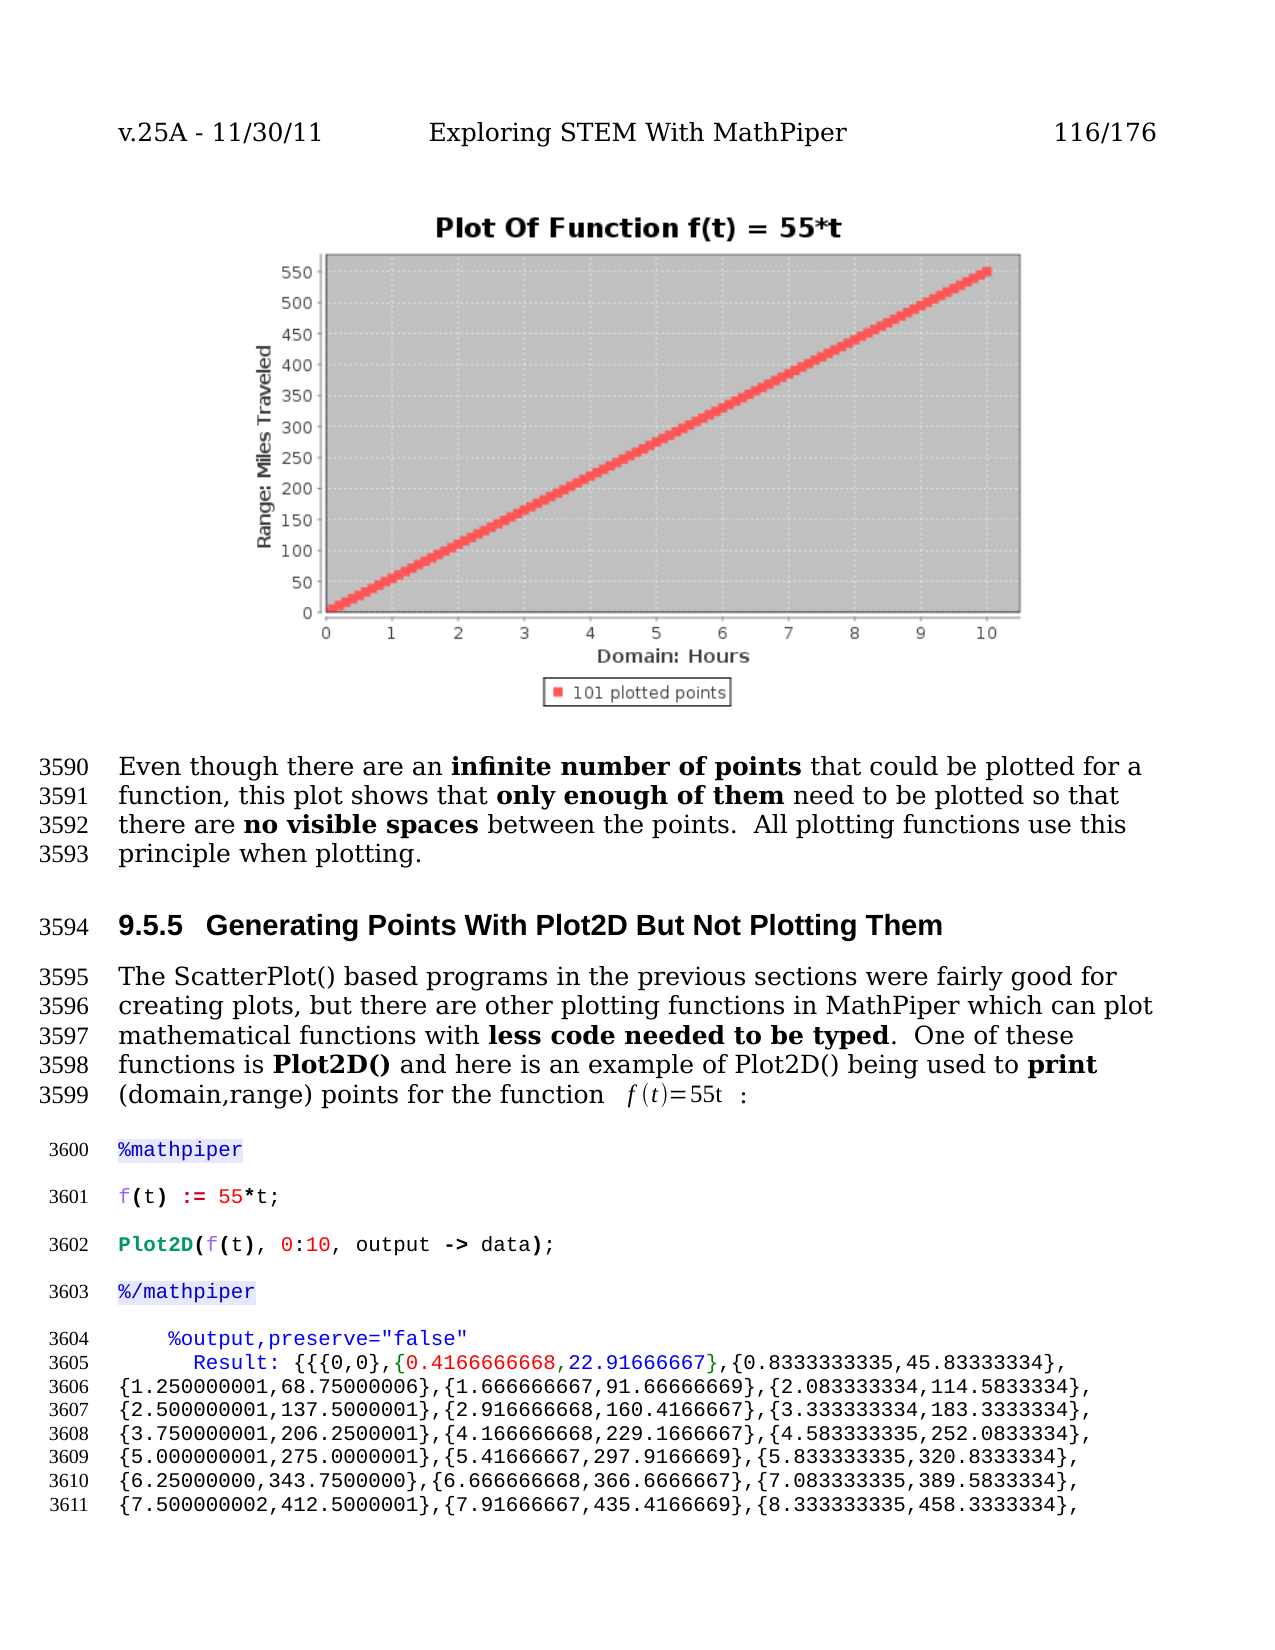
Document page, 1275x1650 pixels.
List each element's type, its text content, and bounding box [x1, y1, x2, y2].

text Even though there are an infinite number of points that could be plotted for a function, this plot shows that only enough of them need to be plotted so that there are no visible spaces between the points. All plotting functions use this principle when plotting. [118, 751, 1157, 869]
text %/mathpiper [118, 1281, 1157, 1305]
subtitle Generating Points With Plot2D But Not Plotting Them [118, 908, 1157, 941]
text Plot2D(f(t), 0:10, output -> data); [118, 1234, 1157, 1257]
text %mathpiper [118, 1139, 1157, 1163]
text The ScatterPlot() based programs in the previous sections were fairly good for creating plots, but there are other plotting functions in MathPiper which can plot mathematical functions with less code needed to be typed. One of these functions is Plot2D() and here is an example of Plot2D() being used to print (domain,range) points for the function: [118, 962, 1157, 1109]
text %output,preserve="false" [118, 1328, 1157, 1352]
text f(t) := 55*t; [118, 1186, 1157, 1210]
picture [239, 212, 1036, 708]
text Result: {{{0,0},{0.4166666668,22.91666667},{0.8333333335,45.83333334},{1.250000001,68.75000006},{1.666666667,91.66666669},{2.083333334,114.5833334},{2.500000001,137.5000001},{2.916666668,160.4166667},{3.333333334,183.3333334},{3.750000001,206.2500001},{4.166666668,229.1666667},{4.583333335,252.0833334},{5.000000001,275.0000001},{5.41666667,297.9166669},{5.833333335,320.8333334},{6.25000000,343.7500000},{6.666666668,366.6666667},{7.083333335,389.5833334},{7.500000002,412.5000001},{7.91666667,435.4166669},{8.333333335,458.3333334}, [118, 1352, 1157, 1517]
